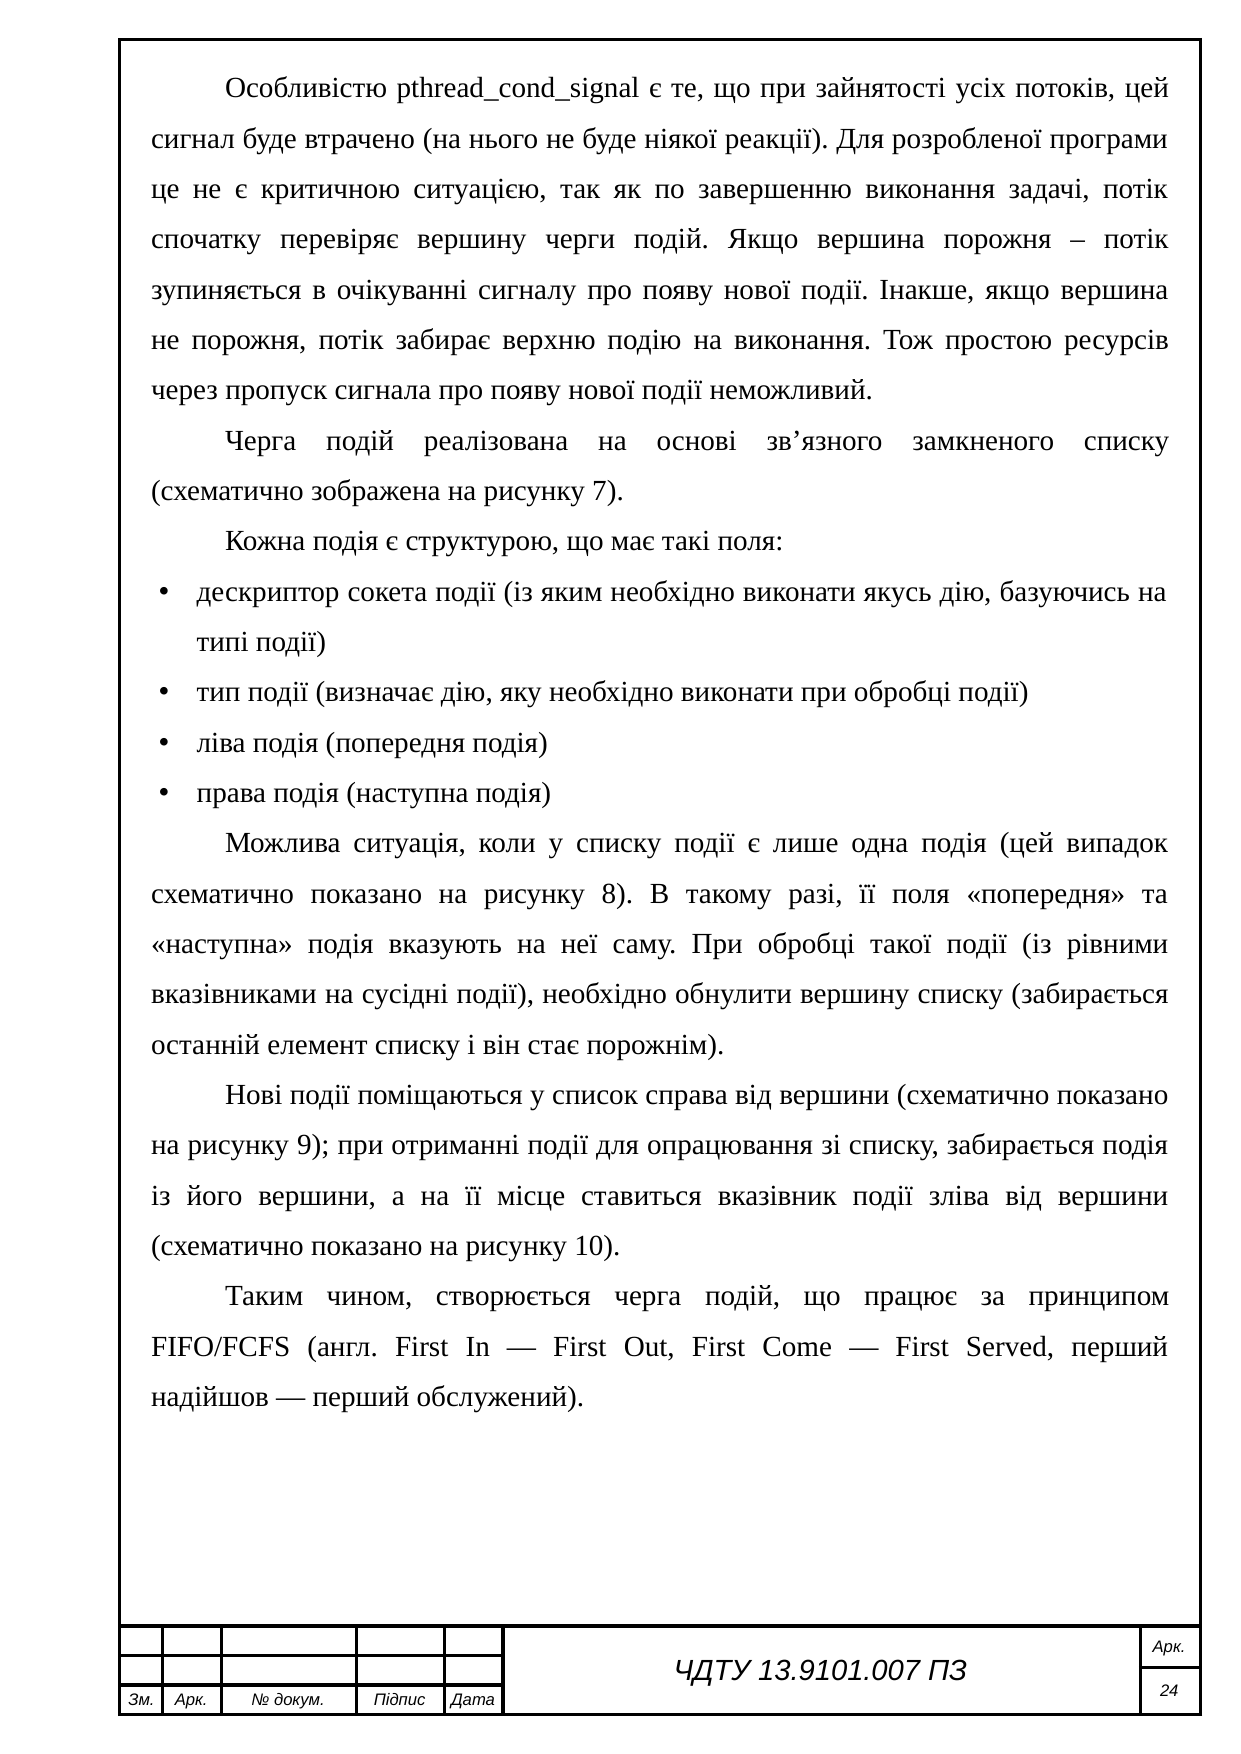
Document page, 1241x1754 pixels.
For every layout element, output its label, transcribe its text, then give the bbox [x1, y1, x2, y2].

text Таким чином, створюється черга подій, що працює за принципом FIFO/FCFS (англ. First In — First Out, First Come — First Served, перший надійшов — перший обслужений). [151, 1278, 1170, 1413]
text Нові події поміщаються у список справа від вершини (схематично показано на рисунку 9); при отриманні події для опрацювання зі списку, забирається подія із його вершини, а на її місце ставиться вказівник події зліва від вершини (схематично показано на рисунку 10). [151, 1077, 1170, 1262]
text Можлива ситуація, коли у списку події є лише одна подія (цей випадок схематично показано на рисунку 8). В такому разі, її поля «попередня» та «наступна» подія вказують на неї саму. При обробці такої події (із рівними вказівниками на сусідні події), необхідно обнулити вершину списку (забирається останній елемент списку і він стає порожнім). [151, 826, 1170, 1060]
list тип події (визначає дію, яку необхідно виконати при обробці події) [159, 674, 1168, 708]
text Черга подій реалізована на основі зв’язного замкненого списку (схематично зображена на рисунку 7). [151, 423, 1170, 507]
list дескриптор сокета події (із яким необхідно виконати якусь дію, базуючись на типі події) [159, 574, 1168, 658]
text Кожна подія є структурою, що має такі поля: [151, 523, 1170, 557]
list права подія (наступна подія) [159, 775, 1168, 809]
list ліва подія (попередня подія) [159, 725, 1168, 758]
text Особливістю pthread_cond_signal є те, що при зайнятості усіх потоків, цей сигнал буде втрачено (на нього не буде ніякої реакції). Для розробленої програми це не є критичною ситуацією, так як по завершенню виконання задачі, потік спочатку перевіряє вершину черги подій. Якщо вершина порожня – потік зупиняється в очікуванні сигналу про появу нової події. Інакше, якщо вершина не порожня, потік забирає верхню подію на виконання. Тож простою ресурсів через пропуск сигнала про появу нової події неможливий. [151, 71, 1170, 406]
